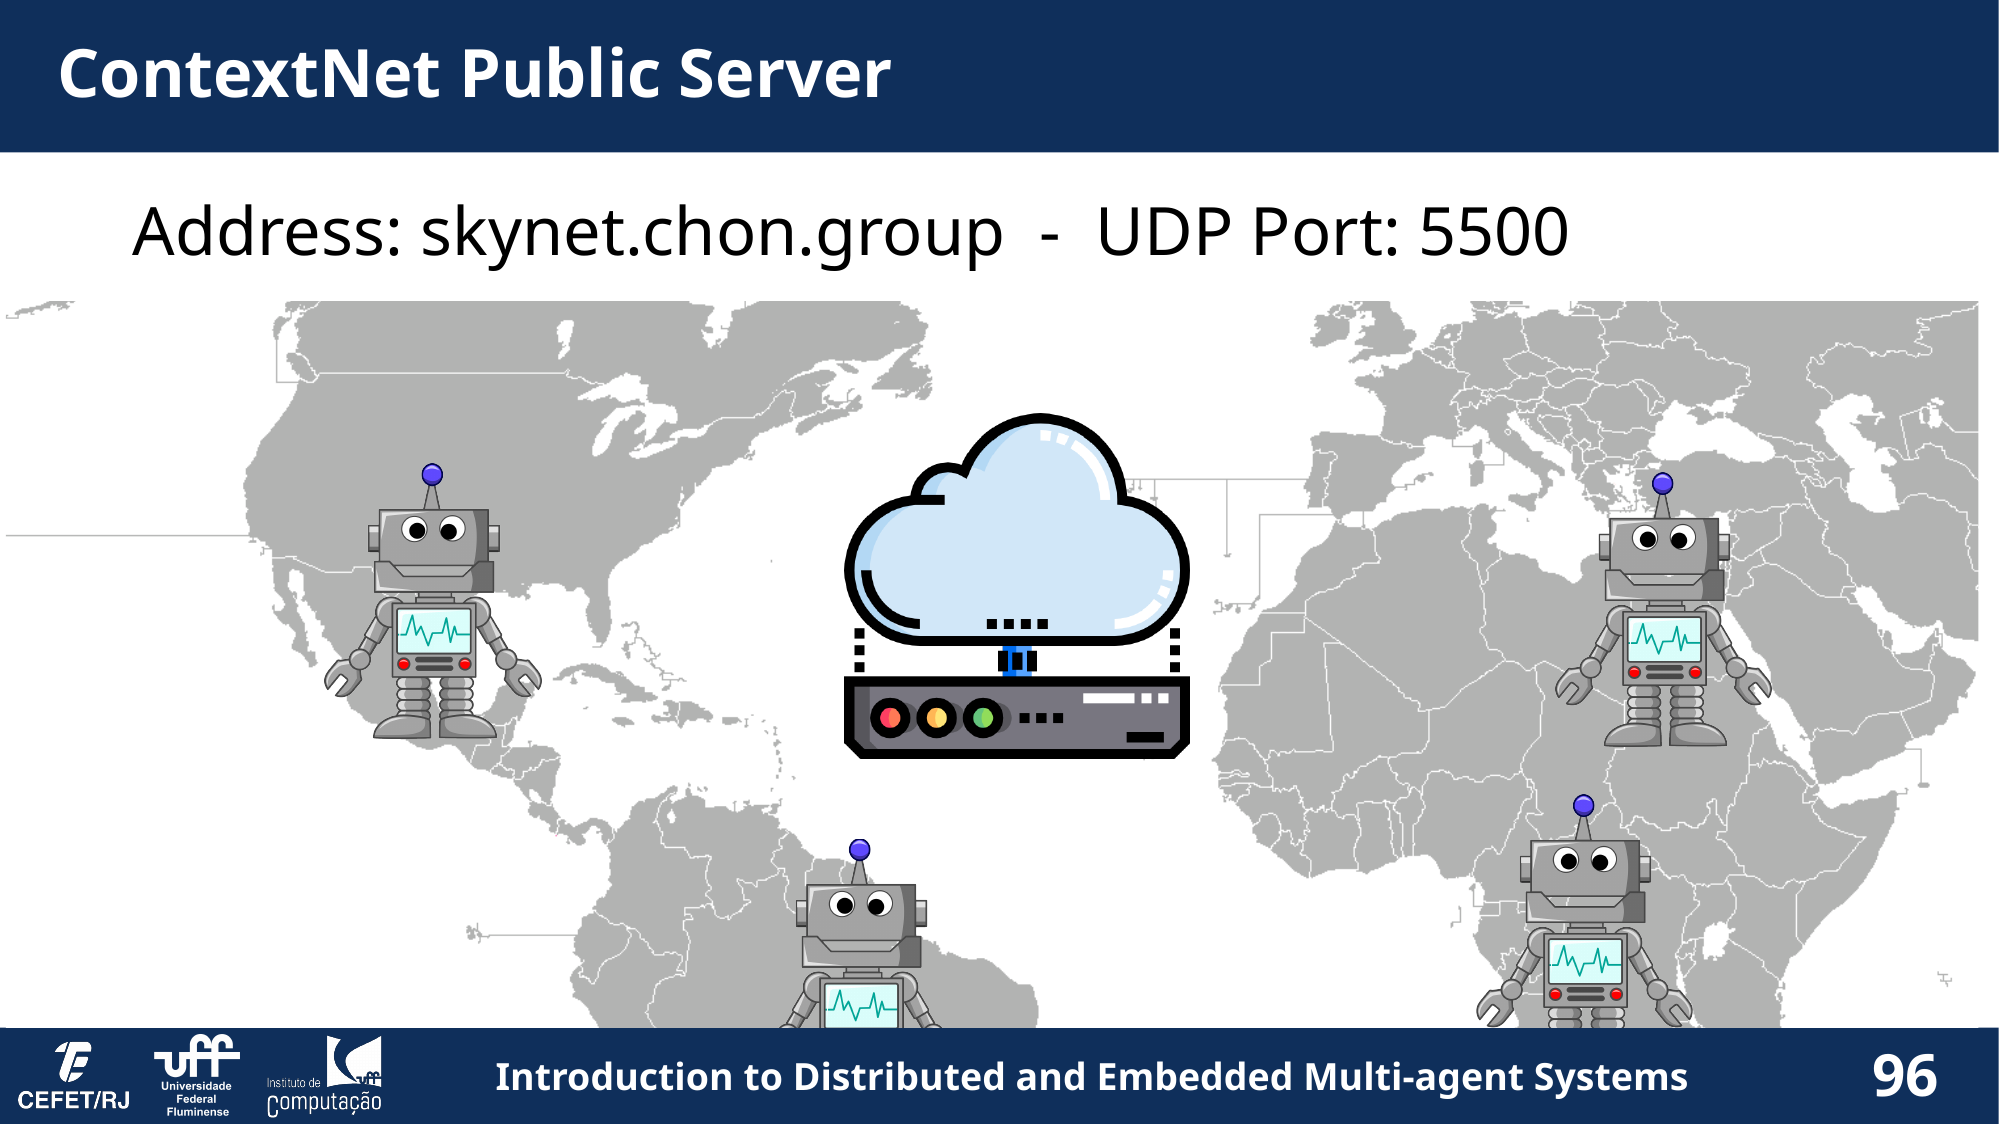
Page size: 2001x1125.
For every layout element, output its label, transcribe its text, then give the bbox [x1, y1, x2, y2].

picture [153, 1033, 241, 1121]
text_box ContextNet Public Server [25, 23, 1999, 119]
picture [5, 301, 1979, 1125]
text_box Address: skynet.chon.group - UDP Port: 5500 [118, 177, 1877, 274]
picture [265, 1033, 383, 1118]
